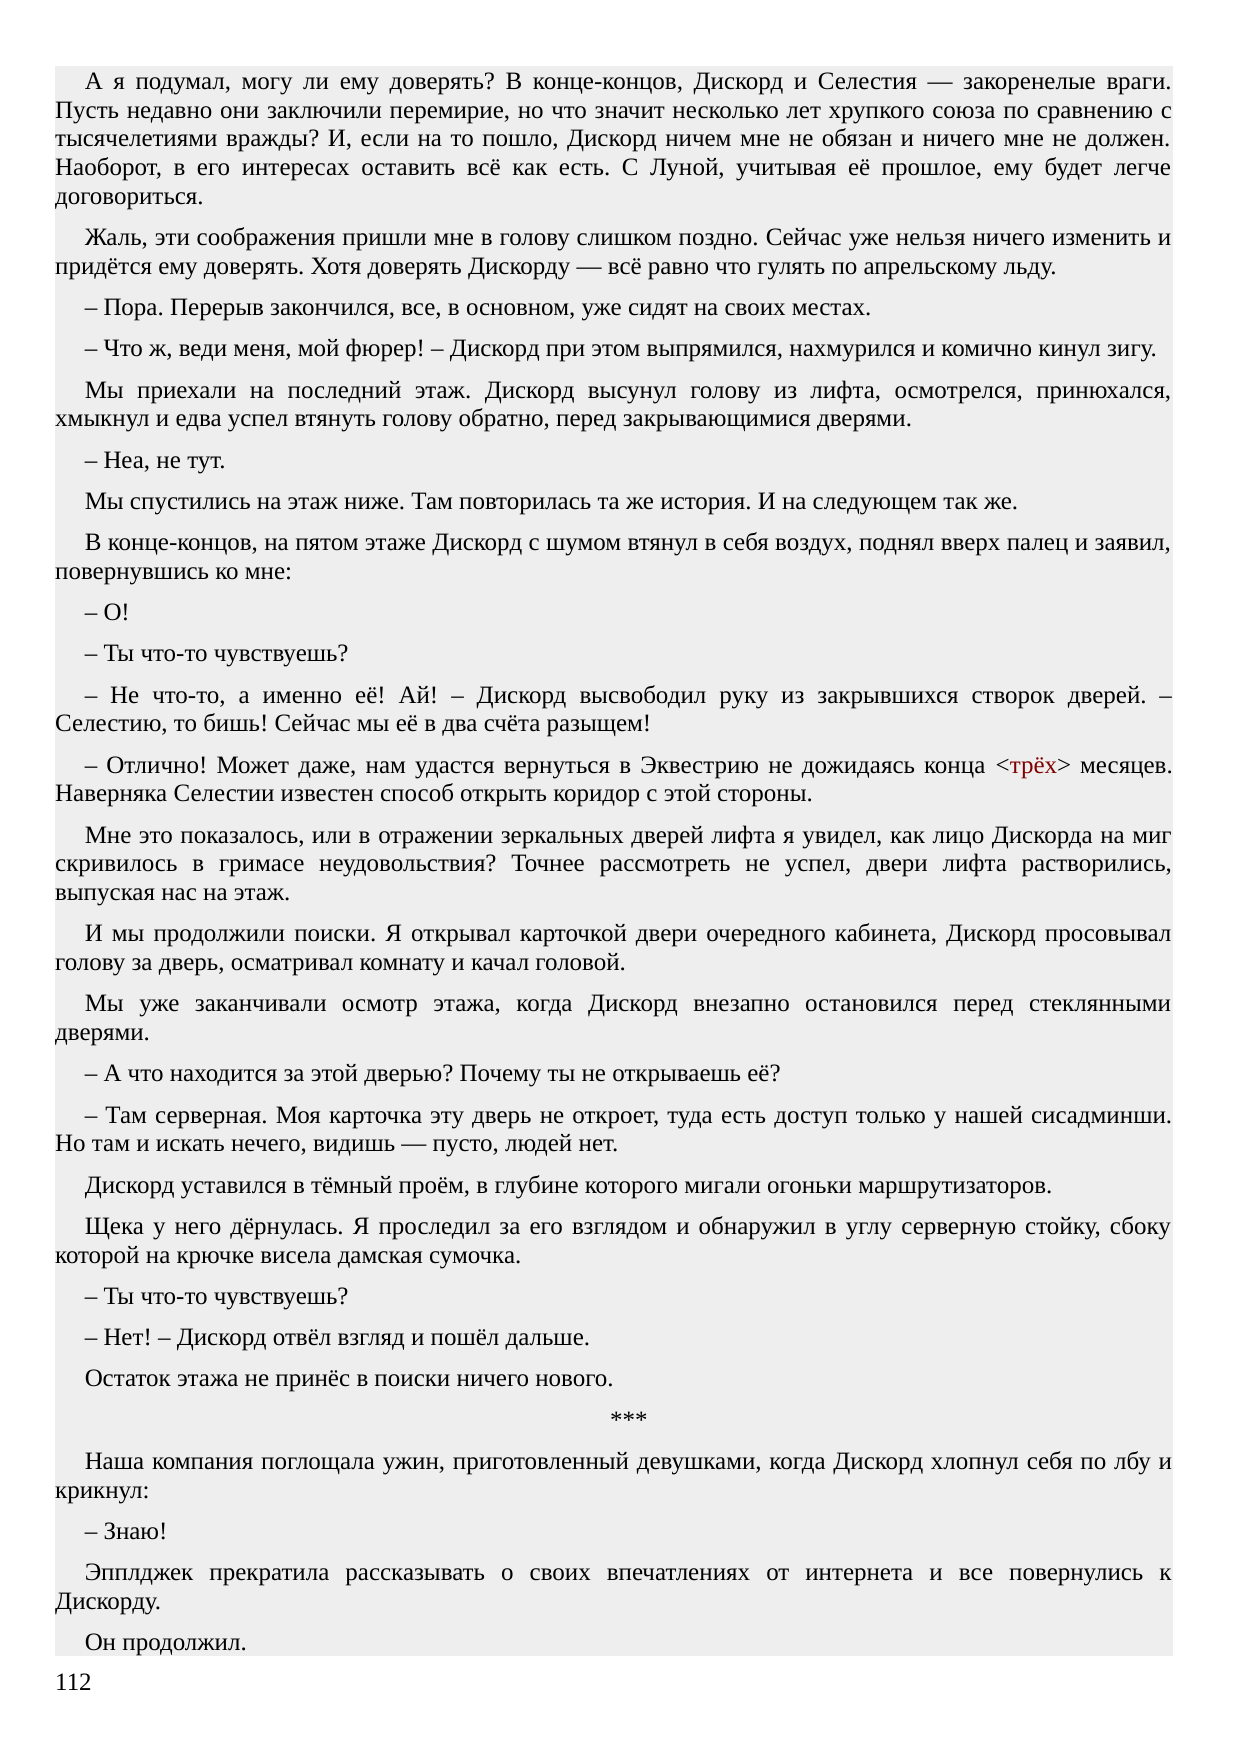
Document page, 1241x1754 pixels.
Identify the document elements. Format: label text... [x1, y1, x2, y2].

text – Там серверная. Моя карточка эту дверь не откроет, туда есть доступ только у нашей сисадминши. Но там и искать нечего, видишь — пусто, людей нет. [55, 1100, 1173, 1157]
text Мы уже заканчивали осмотр этажа, когда Дискорд внезапно остановился перед стеклянными дверями. [55, 988, 1173, 1046]
text – Что ж, веди меня, мой фюрер! – Дискорд при этом выпрямился, нахмурился и комично кинул зигу. [55, 333, 1173, 362]
text Дискорд уставился в тёмный проём, в глубине которого мигали огоньки маршрутизаторов. [55, 1170, 1173, 1198]
text – Пора. Перерыв закончился, все, в основном, уже сидят на своих местах. [55, 292, 1173, 321]
text – Ты что-то чувствуешь? [55, 638, 1173, 667]
text – Отлично! Может даже, нам удастся вернуться в Эквестрию не дожидаясь конца <трёх> месяцев. Наверняка Селестии известен способ открыть коридор с этой стороны. [55, 750, 1173, 807]
text – Ты что-то чувствуешь? [55, 1281, 1173, 1310]
text Щека у него дёрнулась. Я проследил за его взглядом и обнаружил в углу серверную стойку, сбоку которой на крючке висела дамская сумочка. [55, 1211, 1173, 1268]
text – Не что-то, а именно её! Ай! – Дискорд высвободил руку из закрывшихся створок дверей. – Селестию, то бишь! Сейчас мы её в два счёта разыщем! [55, 680, 1173, 737]
text – О! [55, 597, 1173, 626]
text И мы продолжили поиски. Я открывал карточкой двери очередного кабинета, Дискорд просовывал голову за дверь, осматривал комнату и качал головой. [55, 918, 1173, 976]
text *** [55, 1405, 1173, 1433]
text – А что находится за этой дверью? Почему ты не открываешь её? [55, 1058, 1173, 1087]
text – Неа, не тут. [55, 445, 1173, 473]
text Мы приехали на последний этаж. Дискорд высунул голову из лифта, осмотрелся, принюхался, хмыкнул и едва успел втянуть голову обратно, перед закрывающимися дверями. [55, 375, 1173, 432]
text Наша компания поглощала ужин, приготовленный девушками, когда Дискорд хлопнул себя по лбу и крикнул: [55, 1446, 1173, 1503]
text Мне это показалось, или в отражении зеркальных дверей лифта я увидел, как лицо Дискорда на миг скривилось в гримасе неудовольствия? Точнее рассмотреть не успел, двери лифта растворились, выпуская нас на этаж. [55, 820, 1173, 906]
text Эпплджек прекратила рассказывать о своих впечатлениях от интернета и все повернулись к Дискорду. [55, 1557, 1173, 1615]
text – Знаю! [55, 1516, 1173, 1545]
text В конце-концов, на пятом этаже Дискорд с шумом втянул в себя воздух, поднял вверх палец и заявил, повернувшись ко мне: [55, 527, 1173, 585]
text Жаль, эти соображения пришли мне в голову слишком поздно. Сейчас уже нельзя ничего изменить и придётся ему доверять. Хотя доверять Дискорду — всё равно что гулять по апрельскому льду. [55, 222, 1173, 280]
text – Нет! – Дискорд отвёл взгляд и пошёл дальше. [55, 1322, 1173, 1351]
text Он продолжил. [55, 1627, 1173, 1656]
text А я подумал, могу ли ему доверять? В конце-концов, Дискорд и Селестия — закоренелые враги. Пусть недавно они заключили перемирие, но что значит несколько лет хрупкого союза по сравнению с тысячелетиями вражды? И, если на то пошло, Дискорд ничем мне не обязан и ничего мне не должен. Наоборот, в его интересах оставить всё как есть. С Луной, учитывая её прошлое, ему будет легче договориться. [55, 66, 1173, 210]
text Остаток этажа не принёс в поиски ничего нового. [55, 1363, 1173, 1392]
text Мы спустились на этаж ниже. Там повторилась та же история. И на следующем так же. [55, 486, 1173, 515]
